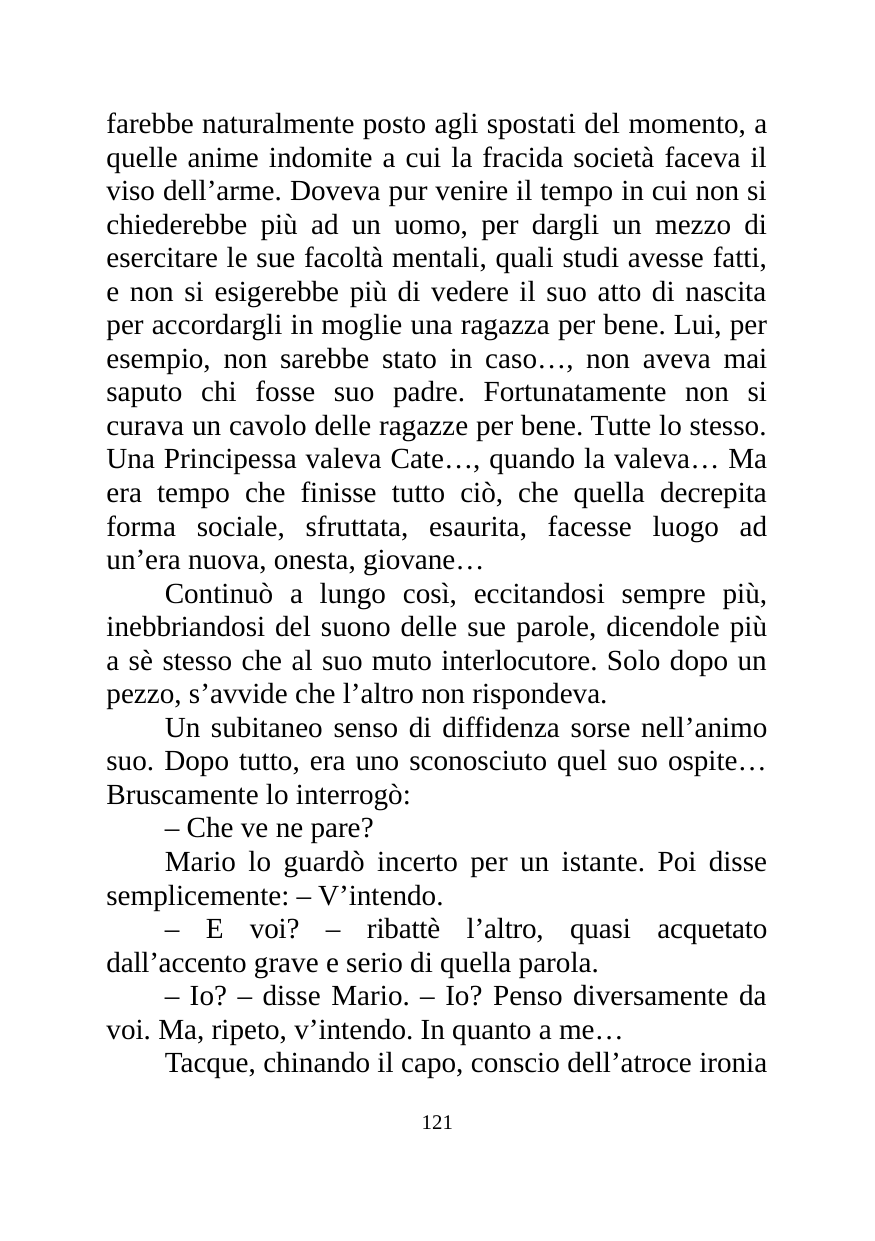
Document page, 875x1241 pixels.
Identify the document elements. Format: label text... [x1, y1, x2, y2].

text – Che ve ne pare? [106, 811, 768, 844]
text farebbe naturalmente posto agli spostati del momento, a quelle anime indomite a cui la fracida società faceva il viso dell’arme. Doveva pur venire il tempo in cui non si chiederebbe più ad un uomo, per dargli un mezzo di esercitare le sue facoltà mentali, quali studi avesse fatti, e non si esigerebbe più di vedere il suo atto di nascita per accordargli in moglie una ragazza per bene. Lui, per esempio, non sarebbe stato in caso…, non aveva mai saputo chi fosse suo padre. Fortunatamente non si curava un cavolo delle ragazze per bene. Tutte lo stesso. Una Principessa valeva Cate…, quando la valeva… Ma era tempo che finisse tutto ciò, che quella decrepita forma sociale, sfruttata, esaurita, facesse luogo ad un’era nuova, onesta, giovane… [106, 106, 768, 576]
text Un subitaneo senso di diffidenza sorse nell’animo suo. Dopo tutto, era uno sconosciuto quel suo ospite… Bruscamente lo interrogò: [106, 710, 768, 811]
text – Io? – disse Mario. – Io? Penso diversamente da voi. Ma, ripeto, v’intendo. In quanto a me… [106, 978, 768, 1045]
text Tacque, chinando il capo, conscio dell’atroce ironia [106, 1045, 768, 1079]
text Mario lo guardò incerto per un istante. Poi disse semplicemente: – V’intendo. [106, 844, 768, 911]
text Continuò a lungo così, eccitandosi sempre più, inebbriandosi del suono delle sue parole, dicendole più a sè stesso che al suo muto interlocutore. Solo dopo un pezzo, s’avvide che l’altro non rispondeva. [106, 576, 768, 710]
text – E voi? – ribattè l’altro, quasi acquetato dall’accento grave e serio di quella parola. [106, 911, 768, 978]
